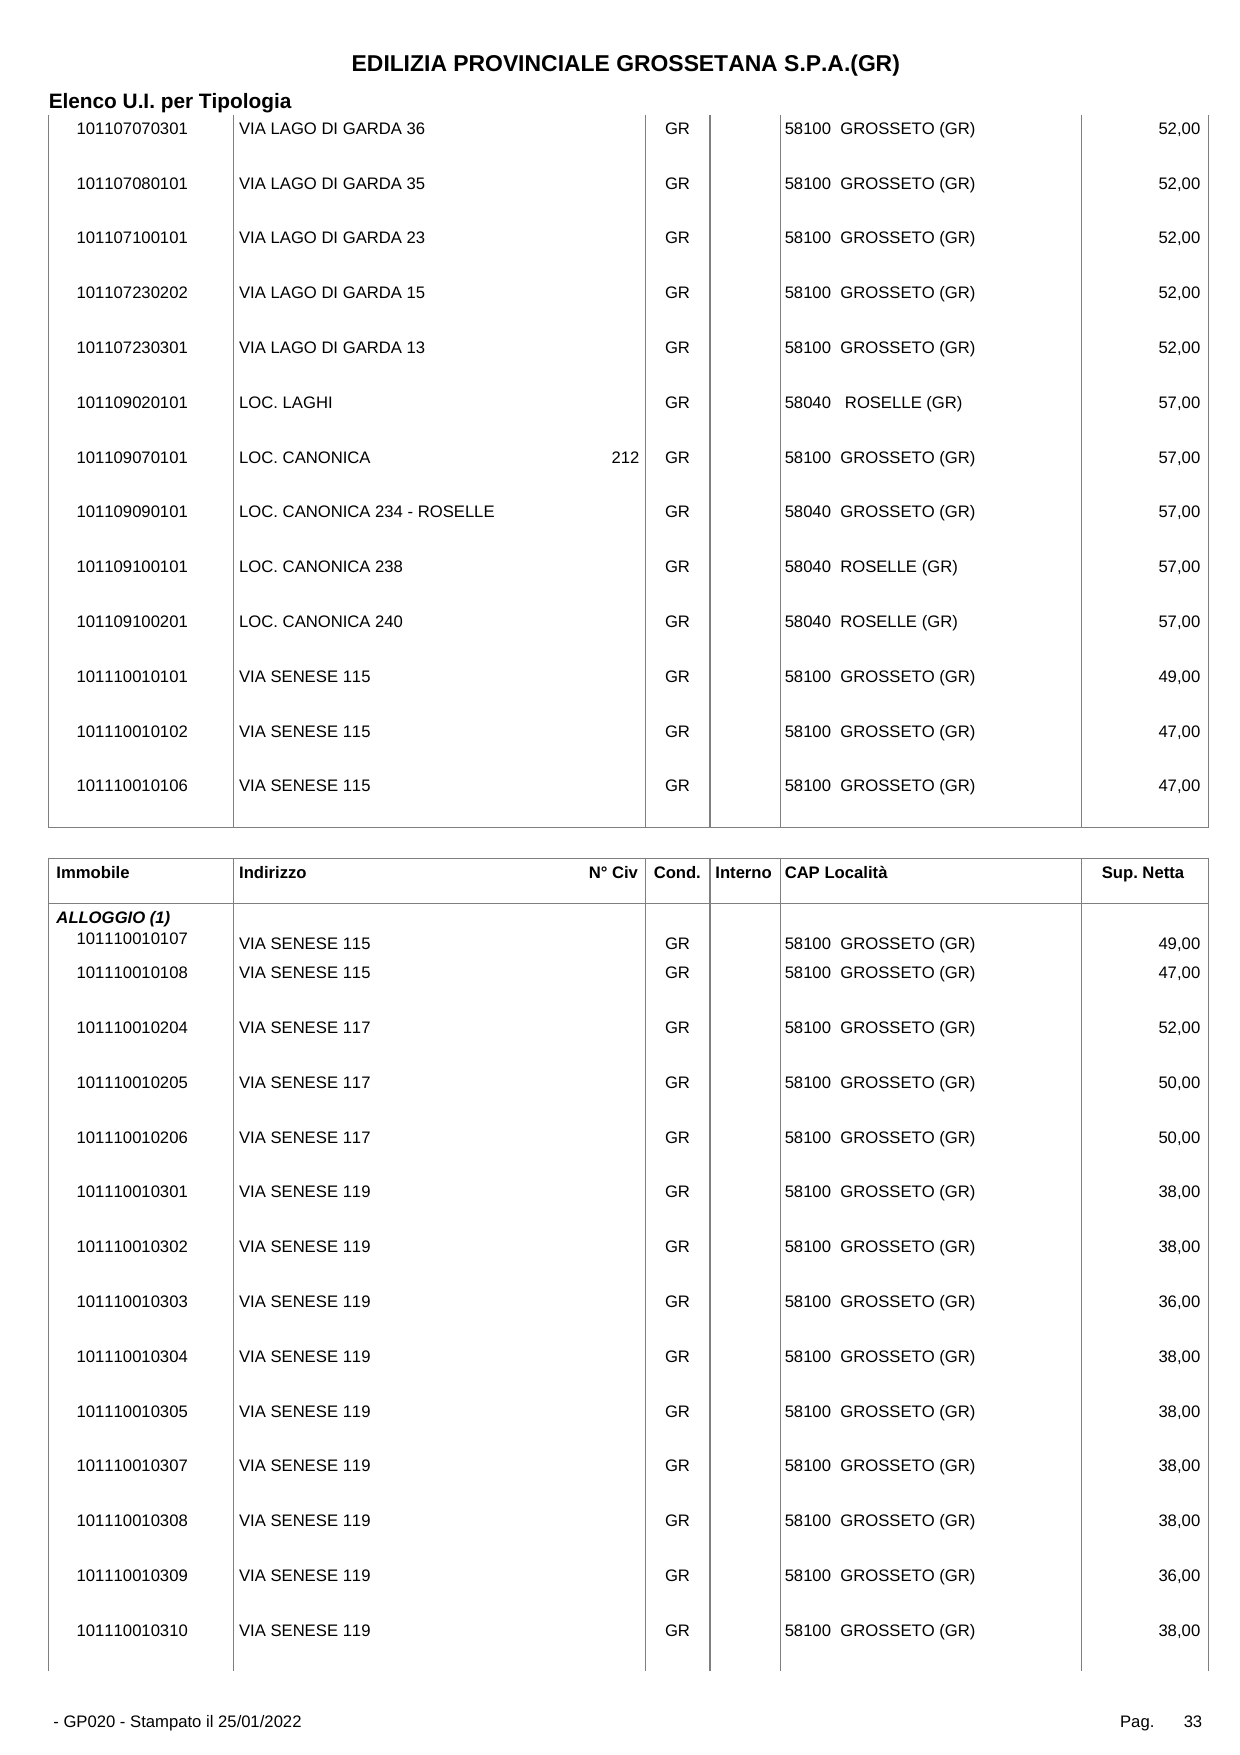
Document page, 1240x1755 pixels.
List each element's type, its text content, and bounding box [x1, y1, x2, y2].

table_cell GR [646, 224, 709, 279]
table_cell [589, 1288, 645, 1342]
table_cell [711, 1069, 780, 1123]
table_cell 58040 ROSELLE (GR) [781, 608, 1081, 662]
table_cell 101110010303 [49, 1288, 233, 1342]
table_cell [589, 1397, 645, 1452]
table_cell [711, 1288, 780, 1342]
table_cell 58100 GROSSETO (GR) [781, 1397, 1081, 1452]
table_cell LOC. CANONICA [234, 443, 588, 498]
table_cell LOC. CANONICA 240 [234, 608, 588, 662]
table_cell 58100 GROSSETO (GR) [781, 772, 1081, 827]
table_cell VIA SENESE 115 [234, 959, 588, 1014]
table_cell 50,00 [1082, 1069, 1208, 1123]
table_cell 38,00 [1082, 1343, 1208, 1397]
table_cell 52,00 [1082, 1014, 1208, 1068]
table_cell 58100 GROSSETO (GR) [781, 1288, 1081, 1342]
table_cell 58100 GROSSETO (GR) [781, 663, 1081, 717]
table_cell [711, 1507, 780, 1562]
table_header Immobile [49, 859, 233, 903]
table_cell 58100 GROSSETO (GR) [781, 1178, 1081, 1233]
table_cell GR [646, 553, 709, 608]
table_header Sup. Netta [1082, 859, 1208, 903]
table_cell VIA LAGO DI GARDA 23 [234, 224, 588, 279]
table_cell GR [646, 1452, 709, 1507]
table_cell 36,00 [1082, 1288, 1208, 1342]
table_cell 58100 GROSSETO (GR) [781, 1014, 1081, 1068]
table_cell [589, 498, 645, 553]
table_cell [589, 904, 645, 959]
table_header Interno [711, 859, 780, 903]
table_cell 52,00 [1082, 224, 1208, 279]
table_cell GR [646, 772, 709, 827]
table_cell GR [646, 279, 709, 334]
table_cell VIA SENESE 117 [234, 1123, 588, 1178]
table_cell GR [646, 608, 709, 662]
table_cell GR [646, 1123, 709, 1178]
table_cell [589, 334, 645, 388]
table_cell [711, 443, 780, 498]
table_cell GR [646, 717, 709, 772]
table_cell [589, 1562, 645, 1616]
table_cell 52,00 [1082, 279, 1208, 334]
table_cell GR [646, 1233, 709, 1288]
table_cell 57,00 [1082, 443, 1208, 498]
table_cell 58040 ROSELLE (GR) [781, 553, 1081, 608]
table_header Cond. [646, 859, 709, 903]
table_cell [589, 169, 645, 224]
table_cell 47,00 [1082, 717, 1208, 772]
table_cell [711, 1562, 780, 1616]
table_cell [711, 279, 780, 334]
table_cell 101110010106 [49, 772, 233, 827]
table_cell 101110010304 [49, 1343, 233, 1397]
table_cell [589, 1233, 645, 1288]
table_cell 101110010101 [49, 663, 233, 717]
table_cell VIA LAGO DI GARDA 13 [234, 334, 588, 388]
table_cell VIA SENESE 119 [234, 1507, 588, 1562]
table_cell [711, 904, 780, 959]
table_cell 101110010308 [49, 1507, 233, 1562]
table_cell 101107100101 [49, 224, 233, 279]
table_cell 58100 GROSSETO (GR) [781, 717, 1081, 772]
table_cell 101109100101 [49, 553, 233, 608]
table_cell 101110010309 [49, 1562, 233, 1616]
table_cell 52,00 [1082, 115, 1208, 169]
table_cell [589, 772, 645, 827]
table_cell GR [646, 1507, 709, 1562]
table_cell 101109090101 [49, 498, 233, 553]
table_cell VIA SENESE 119 [234, 1562, 588, 1616]
table_cell VIA SENESE 119 [234, 1397, 588, 1452]
table_cell VIA SENESE 115 [234, 904, 588, 959]
table_cell 101107230301 [49, 334, 233, 388]
table_cell LOC. LAGHI [234, 389, 588, 443]
table_cell 58100 GROSSETO (GR) [781, 334, 1081, 388]
table_cell 58100 GROSSETO (GR) [781, 1343, 1081, 1397]
table_cell 38,00 [1082, 1616, 1208, 1671]
table_cell 58100 GROSSETO (GR) [781, 1233, 1081, 1288]
table_cell 101110010206 [49, 1123, 233, 1178]
table_cell GR [646, 389, 709, 443]
table_cell VIA LAGO DI GARDA 36 [234, 115, 588, 169]
table_cell 58100 GROSSETO (GR) [781, 904, 1081, 959]
table_cell VIA SENESE 119 [234, 1288, 588, 1342]
table_cell 101107070301 [49, 115, 233, 169]
table_cell 47,00 [1082, 959, 1208, 1014]
table_cell 101109070101 [49, 443, 233, 498]
table_cell 57,00 [1082, 553, 1208, 608]
table_cell [711, 663, 780, 717]
table_cell [589, 1069, 645, 1123]
table_cell GR [646, 169, 709, 224]
table_cell 58100 GROSSETO (GR) [781, 1123, 1081, 1178]
table_cell [711, 1233, 780, 1288]
table_cell GR [646, 498, 709, 553]
table_cell GR [646, 1397, 709, 1452]
table_cell [711, 1343, 780, 1397]
table_cell 38,00 [1082, 1233, 1208, 1288]
table_cell 101110010102 [49, 717, 233, 772]
table_cell VIA SENESE 119 [234, 1616, 588, 1671]
table_cell VIA SENESE 115 [234, 717, 588, 772]
table_cell 101109020101 [49, 389, 233, 443]
table_cell 101107230202 [49, 279, 233, 334]
table_cell VIA LAGO DI GARDA 15 [234, 279, 588, 334]
table_cell VIA SENESE 117 [234, 1014, 588, 1068]
table_cell 52,00 [1082, 334, 1208, 388]
table_cell [589, 1616, 645, 1671]
table_cell GR [646, 1178, 709, 1233]
table_cell [711, 498, 780, 553]
table_cell [711, 608, 780, 662]
table_cell [711, 1616, 780, 1671]
table_cell LOC. CANONICA 238 [234, 553, 588, 608]
table_cell GR [646, 1014, 709, 1068]
table_cell GR [646, 663, 709, 717]
table_cell [711, 1397, 780, 1452]
table_cell 47,00 [1082, 772, 1208, 827]
table_cell 101110010108 [49, 959, 233, 1014]
table_cell [711, 334, 780, 388]
table_cell 38,00 [1082, 1507, 1208, 1562]
table_cell [711, 1452, 780, 1507]
table_cell 36,00 [1082, 1562, 1208, 1616]
table_cell VIA SENESE 115 [234, 772, 588, 827]
table_cell 58040 GROSSETO (GR) [781, 498, 1081, 553]
table_cell 212 [589, 443, 645, 498]
table_cell 58100 GROSSETO (GR) [781, 279, 1081, 334]
table_cell 58100 GROSSETO (GR) [781, 1452, 1081, 1507]
table_cell 101110010310 [49, 1616, 233, 1671]
table_header N° Civ [589, 859, 645, 903]
table_cell 57,00 [1082, 608, 1208, 662]
table_cell 38,00 [1082, 1397, 1208, 1452]
table_cell [711, 115, 780, 169]
table_cell 58100 GROSSETO (GR) [781, 1069, 1081, 1123]
table_header Indirizzo [234, 859, 588, 903]
table_cell VIA SENESE 119 [234, 1178, 588, 1233]
table_cell 58100 GROSSETO (GR) [781, 1507, 1081, 1562]
table_cell 50,00 [1082, 1123, 1208, 1178]
table_cell [589, 1507, 645, 1562]
table_cell [589, 1178, 645, 1233]
table_cell [589, 1014, 645, 1068]
table_cell GR [646, 1616, 709, 1671]
table_cell ALLOGGIO (1) 101110010107 [49, 904, 233, 959]
table_cell GR [646, 904, 709, 959]
table_header CAP Località [781, 859, 1081, 903]
table_cell [711, 959, 780, 1014]
table_cell 101107080101 [49, 169, 233, 224]
table_cell [711, 389, 780, 443]
table_cell VIA SENESE 115 [234, 663, 588, 717]
table_cell LOC. CANONICA 234 - ROSELLE [234, 498, 588, 553]
table_cell [589, 1452, 645, 1507]
table_cell 52,00 [1082, 169, 1208, 224]
table_cell GR [646, 959, 709, 1014]
table_cell [711, 717, 780, 772]
table_cell GR [646, 1562, 709, 1616]
table_cell [589, 115, 645, 169]
table_cell [589, 389, 645, 443]
table_cell 101110010301 [49, 1178, 233, 1233]
table_cell 49,00 [1082, 663, 1208, 717]
table_cell [711, 1123, 780, 1178]
table_cell [711, 1014, 780, 1068]
table_cell 57,00 [1082, 498, 1208, 553]
table_cell [711, 772, 780, 827]
table_cell 58100 GROSSETO (GR) [781, 1562, 1081, 1616]
table_cell [589, 1343, 645, 1397]
table_cell 101110010204 [49, 1014, 233, 1068]
table_cell GR [646, 1343, 709, 1397]
table_cell 58100 GROSSETO (GR) [781, 224, 1081, 279]
table_cell 101109100201 [49, 608, 233, 662]
table_cell 58100 GROSSETO (GR) [781, 115, 1081, 169]
table_cell 58100 GROSSETO (GR) [781, 443, 1081, 498]
table_cell [711, 169, 780, 224]
table_cell 58100 GROSSETO (GR) [781, 959, 1081, 1014]
table_cell [589, 1123, 645, 1178]
table_cell 49,00 [1082, 904, 1208, 959]
table_cell [711, 224, 780, 279]
table_cell 58040 ROSELLE (GR) [781, 389, 1081, 443]
table_cell 58100 GROSSETO (GR) [781, 1616, 1081, 1671]
table_cell GR [646, 115, 709, 169]
table_cell VIA SENESE 119 [234, 1452, 588, 1507]
table_cell VIA SENESE 117 [234, 1069, 588, 1123]
table_cell 38,00 [1082, 1452, 1208, 1507]
table_cell GR [646, 1069, 709, 1123]
table_cell GR [646, 443, 709, 498]
table_cell 101110010307 [49, 1452, 233, 1507]
table_cell [589, 717, 645, 772]
table_cell [589, 553, 645, 608]
table_cell 38,00 [1082, 1178, 1208, 1233]
table_cell [711, 553, 780, 608]
table_cell [589, 663, 645, 717]
table_cell [589, 959, 645, 1014]
table_cell 101110010302 [49, 1233, 233, 1288]
table_cell VIA LAGO DI GARDA 35 [234, 169, 588, 224]
table_cell [589, 224, 645, 279]
table_cell [589, 279, 645, 334]
table_cell GR [646, 1288, 709, 1342]
table_cell GR [646, 334, 709, 388]
table_cell [589, 608, 645, 662]
table_cell VIA SENESE 119 [234, 1343, 588, 1397]
table_cell VIA SENESE 119 [234, 1233, 588, 1288]
table_cell 58100 GROSSETO (GR) [781, 169, 1081, 224]
table_cell 101110010205 [49, 1069, 233, 1123]
table_cell 57,00 [1082, 389, 1208, 443]
table_cell 101110010305 [49, 1397, 233, 1452]
table_cell [711, 1178, 780, 1233]
